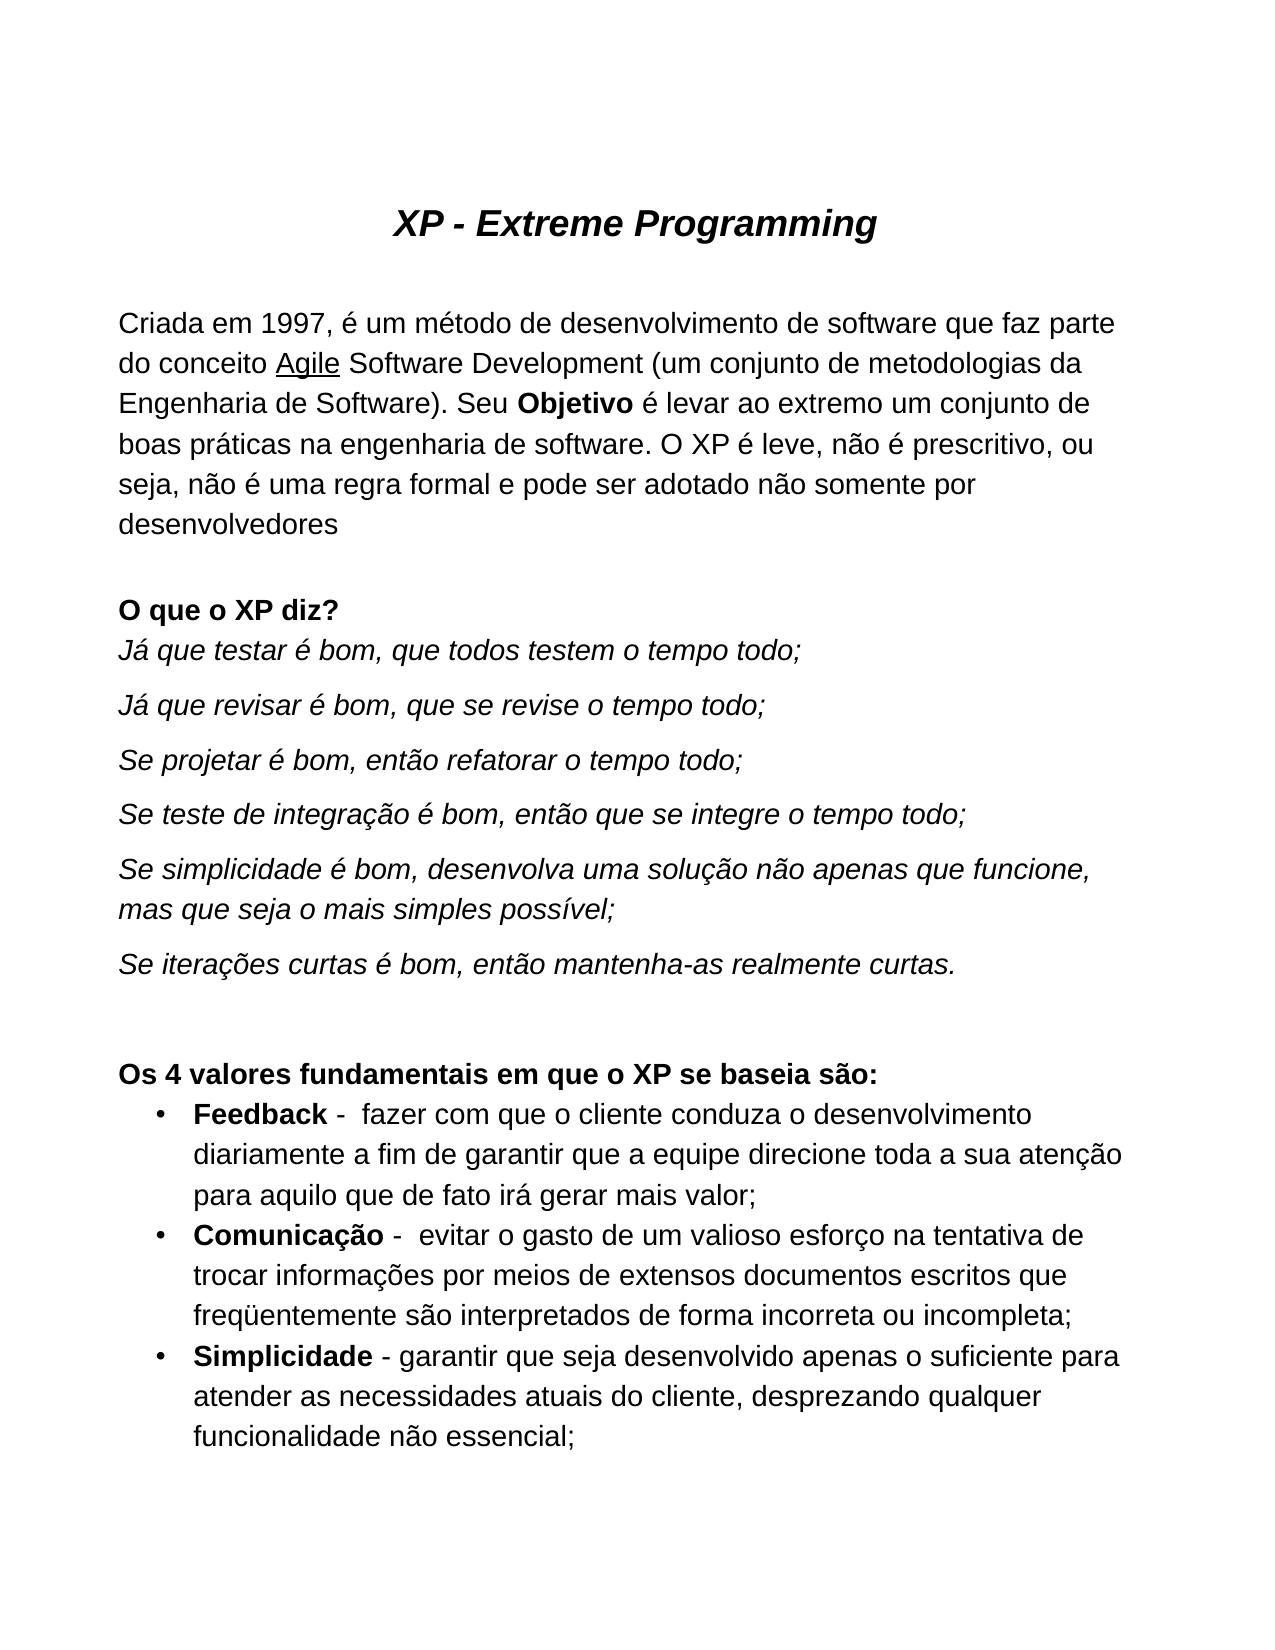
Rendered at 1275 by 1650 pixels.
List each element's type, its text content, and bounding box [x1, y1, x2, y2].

text Os 4 valores fundamentais em que o XP se baseia são: [118, 1057, 1157, 1090]
subtitle XP - Extreme Programming [118, 201, 1157, 244]
text Já que testar é bom, que todos testem o tempo todo; [118, 633, 1157, 666]
text Se iterações curtas é bom, então mantenha-as realmente curtas. [118, 947, 1157, 981]
text Se simplicidade é bom, desenvolva uma solução não apenas que funcione, mas que seja o mais simples possível; [118, 852, 1157, 926]
list Feedback - fazer com que o cliente conduza o desenvolvimento diariamente a fim de garantir que a equipe direcione toda a sua atenção para aquilo que de fato irá gerar mais valor; [156, 1097, 1157, 1211]
list Simplicidade - garantir que seja desenvolvido apenas o suficiente para atender as necessidades atuais do cliente, desprezando qualquer funcionalidade não essencial; [156, 1338, 1157, 1453]
list Comunicação - evitar o gasto de um valioso esforço na tentativa de trocar informações por meios de extensos documentos escritos que freqüentemente são interpretados de forma incorreta ou incompleta; [156, 1218, 1157, 1332]
text Se teste de integração é bom, então que se integre o tempo todo; [118, 797, 1157, 831]
text Criada em 1997, é um método de desenvolvimento de software que faz parte do conceito Agile Software Development (um conjunto de metodologias da Engenharia de Software). Seu Objetivo é levar ao extremo um conjunto de boas práticas na engenharia de software. O XP é leve, não é prescritivo, ou seja, não é uma regra formal e pode ser adotado não somente por desenvolvedores [118, 306, 1157, 541]
text Se projetar é bom, então refatorar o tempo todo; [118, 742, 1157, 776]
text O que o XP diz? [118, 593, 1157, 627]
text Já que revisar é bom, que se revise o tempo todo; [118, 688, 1157, 721]
